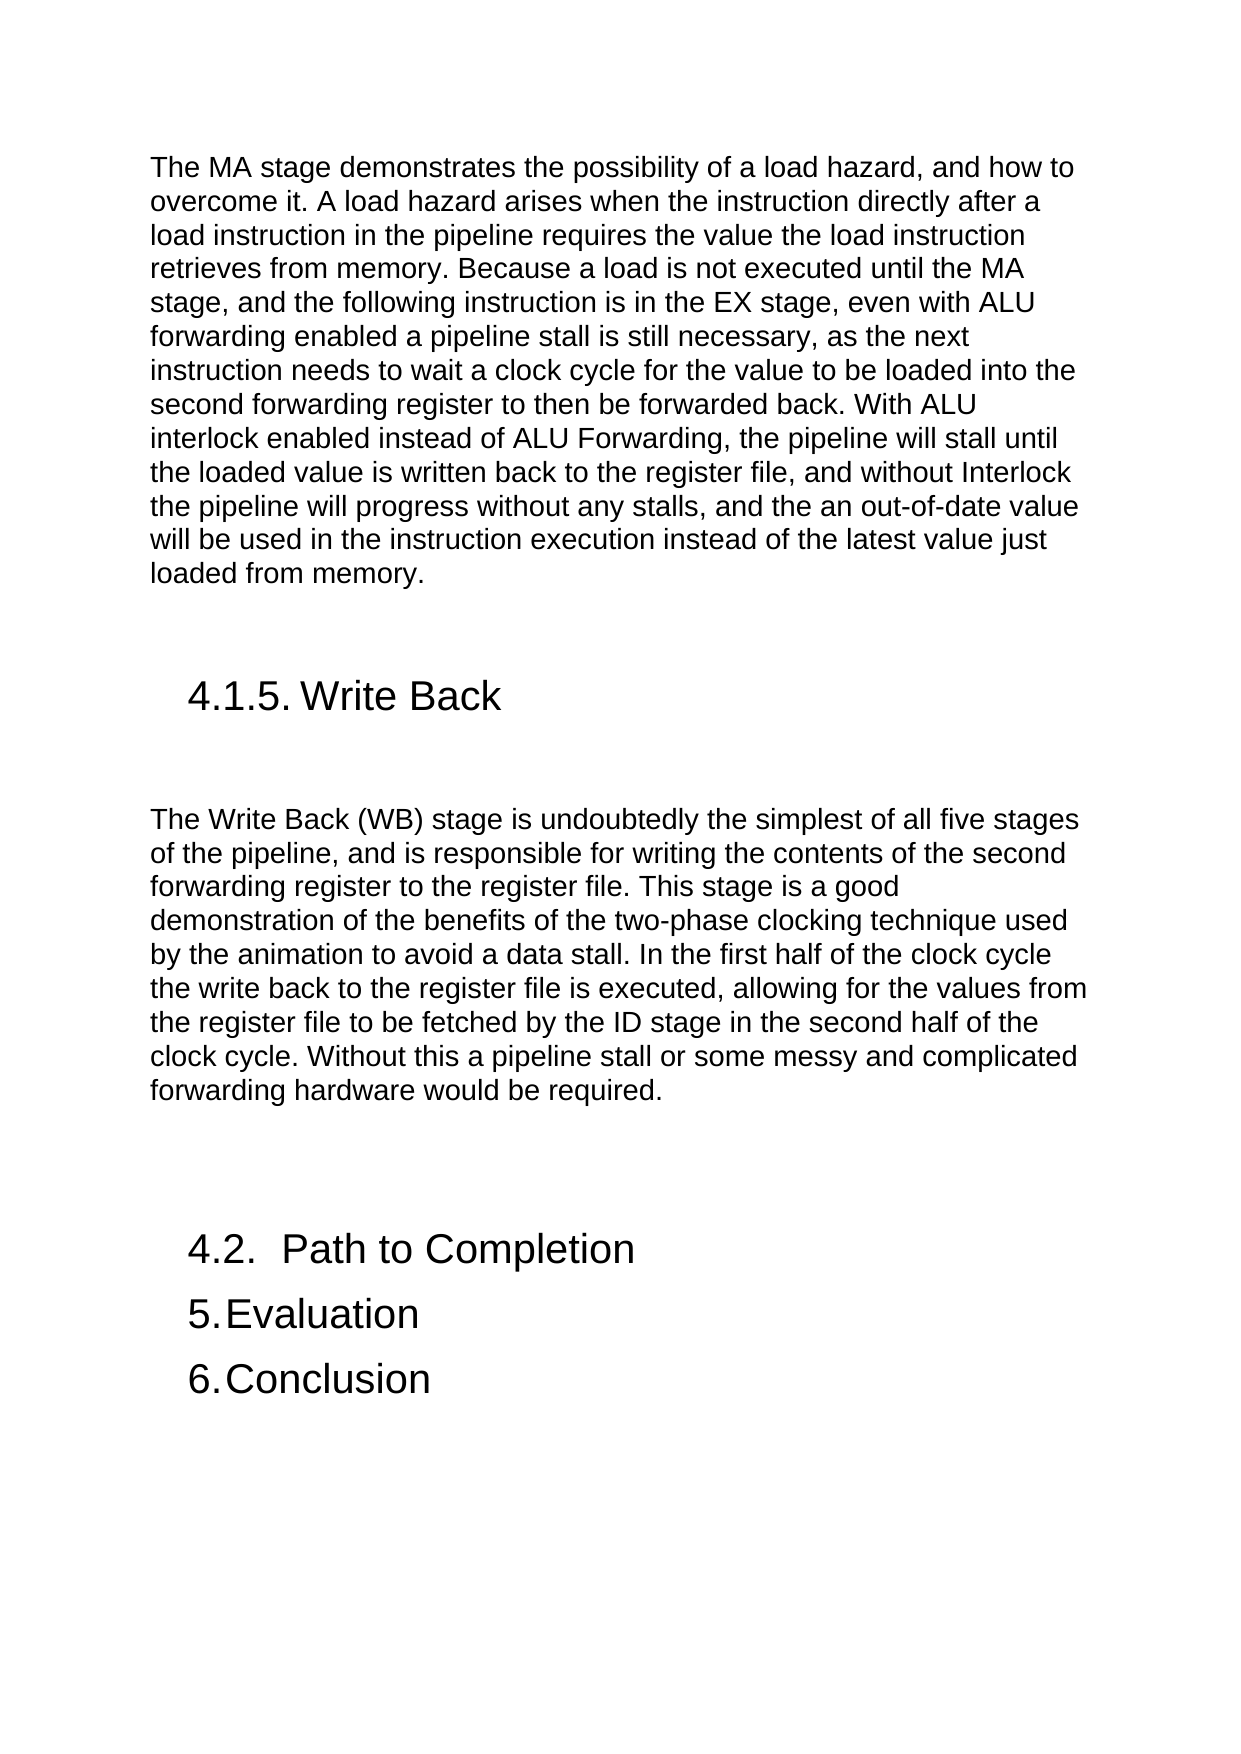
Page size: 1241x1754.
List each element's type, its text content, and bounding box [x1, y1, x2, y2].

list Path to Completion [187, 1224, 1090, 1272]
text The MA stage demonstrates the possibility of a load hazard, and how to overcome it. A load hazard arises when the instruction directly after a load instruction in the pipeline requires the value the load instruction retrieves from memory. Because a load is not executed until the MA stage, and the following instruction is in the EX stage, even with ALU forwarding enabled a pipeline stall is still necessary, as the next instruction needs to wait a clock cycle for the value to be loaded into the second forwarding register to then be forwarded back. With ALU interlock enabled instead of ALU Forwarding, the pipeline will stall until the loaded value is written back to the register file, and without Interlock the pipeline will progress without any stalls, and the an out-of-date value will be used in the instruction execution instead of the latest value just loaded from memory. [150, 150, 1090, 590]
text The Write Back (WB) stage is undoubtedly the simplest of all five stages of the pipeline, and is responsible for writing the contents of the second forwarding register to the register file. This stage is a good demonstration of the benefits of the two-phase clocking technique used by the animation to avoid a data stall. In the first half of the clock cycle the write back to the register file is executed, allowing for the values from the register file to be fetched by the ID stage in the second half of the clock cycle. Without this a pipeline stall or some messy and complicated forwarding hardware would be required. [150, 802, 1090, 1106]
list Write Back [187, 672, 1090, 720]
list Evaluation [187, 1289, 1090, 1337]
list Conclusion [187, 1354, 1090, 1402]
